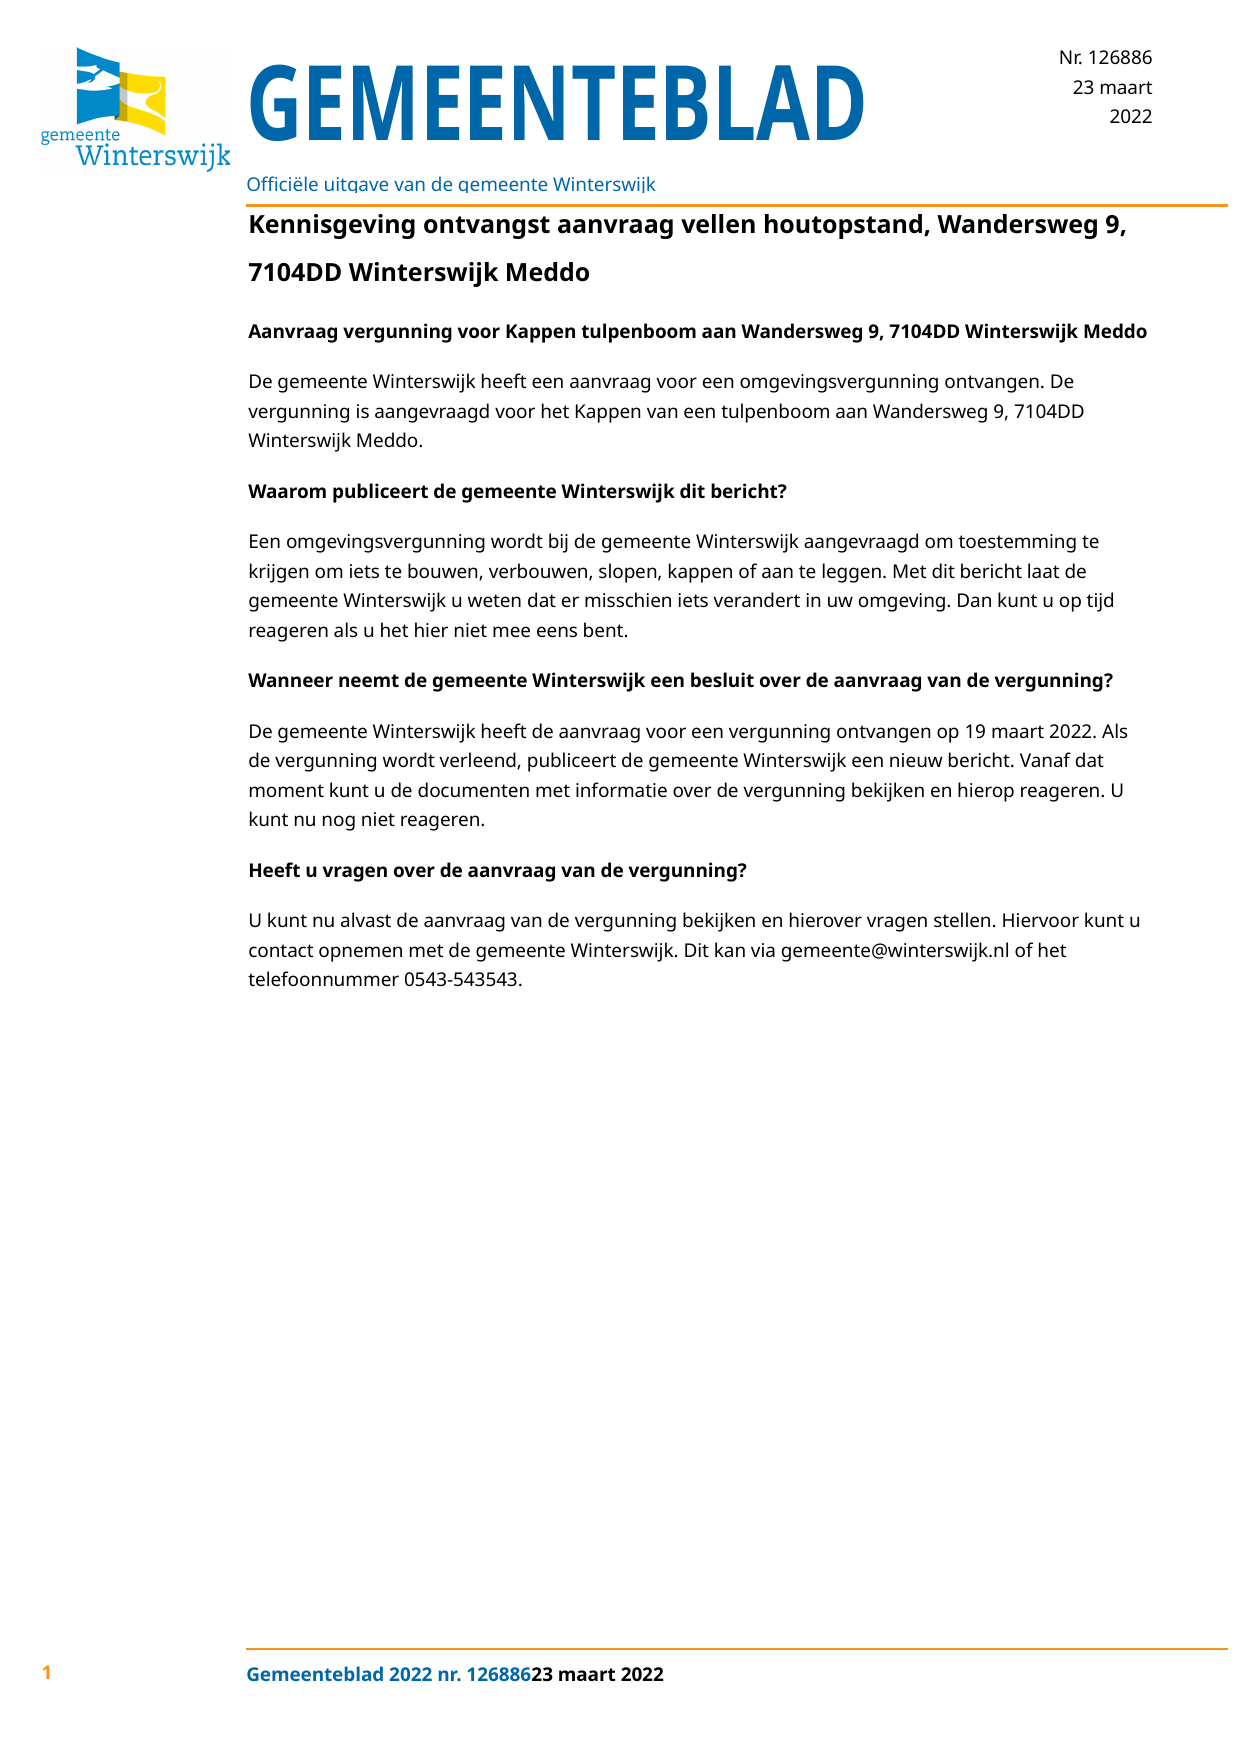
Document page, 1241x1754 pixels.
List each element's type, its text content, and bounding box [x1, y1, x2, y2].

text Kennisgeving ontvangst aanvraag vellen houtopstand, Wandersweg 9, 7104DD Winterswijk Meddo [248, 207, 1152, 288]
text Aanvraag vergunning voor Kappen tulpenboom aan Wandersweg 9, 7104DD Winterswijk Meddo [248, 318, 1152, 344]
text Heeft u vragen over de aanvraag van de vergunning? [248, 857, 1152, 883]
text Waarom publiceert de gemeente Winterswijk dit bericht? [248, 478, 1152, 504]
text De gemeente Winterswijk heeft de aanvraag voor een vergunning ontvangen op 19 maart 2022. Als de vergunning wordt verleend, publiceert de gemeente Winterswijk een nieuw bericht. Vanaf dat moment kunt u de documenten met informatie over de vergunning bekijken en hierop reageren. U kunt nu nog niet reageren. [248, 718, 1152, 832]
picture [225, 153, 231, 162]
text Een omgevingsvergunning wordt bij de gemeente Winterswijk aangevraagd om toestemming te krijgen om iets te bouwen, verbouwen, slopen, kappen of aan te leggen. Met dit bericht laat de gemeente Winterswijk u weten dat er misschien iets verandert in uw omgeving. Dan kunt u op tijd reageren als u het hier niet mee eens bent. [248, 528, 1152, 643]
picture [41, 47, 231, 172]
text De gemeente Winterswijk heeft een aanvraag voor een omgevingsvergunning ontvangen. De vergunning is aangevraagd voor het Kappen van een tulpenboom aan Wandersweg 9, 7104DD Winterswijk Meddo. [248, 368, 1152, 453]
text U kunt nu alvast de aanvraag van de vergunning bekijken en hierover vragen stellen. Hiervoor kunt u contact opnemen met de gemeente Winterswijk. Dit kan via gemeente@winterswijk.nl of het telefoonnummer 0543-543543. [248, 907, 1152, 992]
text Wanneer neemt de gemeente Winterswijk een besluit over de aanvraag van de vergunning? [248, 667, 1152, 693]
